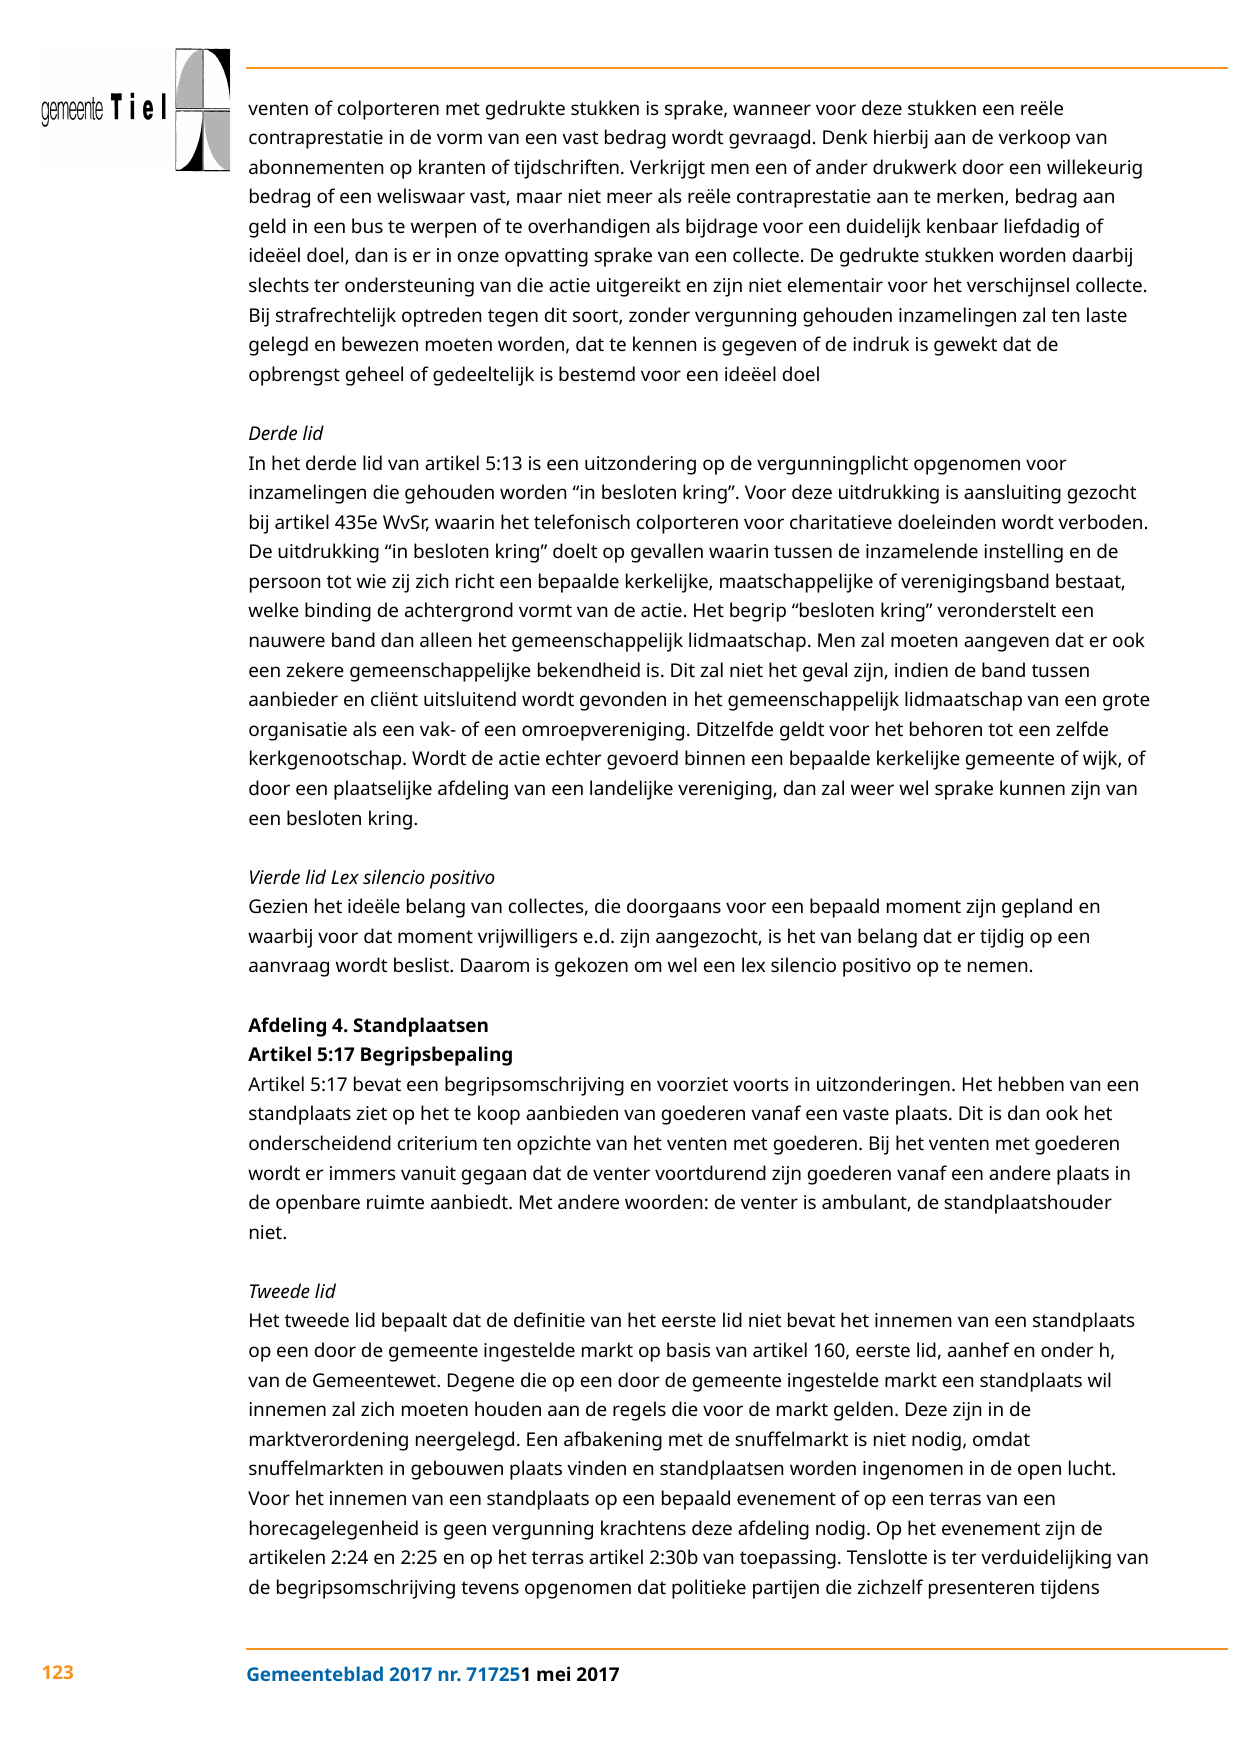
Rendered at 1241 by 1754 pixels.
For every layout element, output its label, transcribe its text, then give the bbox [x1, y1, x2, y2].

text Gezien het ideële belang van collectes, die doorgaans voor een bepaald moment zijn gepland en waarbij voor dat moment vrijwilligers e.d. zijn aangezocht, is het van belang dat er tijdig op een aanvraag wordt beslist. Daarom is gekozen om wel een lex silencio positivo op te nemen. [248, 893, 1152, 978]
text venten of colporteren met gedrukte stukken is sprake, wanneer voor deze stukken een reële contraprestatie in de vorm van een vast bedrag wordt gevraagd. Denk hierbij aan de verkoop van abonnementen op kranten of tijdschriften. Verkrijgt men een of ander drukwerk door een willekeurig bedrag of een weliswaar vast, maar niet meer als reële contraprestatie aan te merken, bedrag aan geld in een bus te werpen of te overhandigen als bijdrage voor een duidelijk kenbaar liefdadig of ideëel doel, dan is er in onze opvatting sprake van een collecte. De gedrukte stukken worden daarbij slechts ter ondersteuning van die actie uitgereikt en zijn niet elementair voor het verschijnsel collecte. Bij strafrechtelijk optreden tegen dit soort, zonder vergunning gehouden inzamelingen zal ten laste gelegd en bewezen moeten worden, dat te kennen is gegeven of de indruk is gewekt dat de opbrengst geheel of gedeeltelijk is bestemd voor een ideëel doel [248, 95, 1152, 387]
text Voor het innemen van een standplaats op een bepaald evenement of op een terras van een horecagelegenheid is geen vergunning krachtens deze afdeling nodig. Op het evenement zijn de artikelen 2:24 en 2:25 en op het terras artikel 2:30b van toepassing. Tenslotte is ter verduidelijking van de begripsomschrijving tevens opgenomen dat politieke partijen die zichzelf presenteren tijdens [248, 1485, 1152, 1600]
text Tweede lid [248, 1278, 1152, 1304]
text In het derde lid van artikel 5:13 is een uitzondering op de vergunningplicht opgenomen voor inzamelingen die gehouden worden “in besloten kring”. Voor deze uitdrukking is aansluiting gezocht bij artikel 435e WvSr, waarin het telefonisch colporteren voor charitatieve doeleinden wordt verboden. De uitdrukking “in besloten kring” doelt op gevallen waarin tussen de inzamelende instelling en de persoon tot wie zij zich richt een bepaalde kerkelijke, maatschappelijke of verenigingsband bestaat, welke binding de achtergrond vormt van de actie. Het begrip “besloten kring” veronderstelt een nauwere band dan alleen het gemeenschappelijk lidmaatschap. Men zal moeten aangeven dat er ook een zekere gemeenschappelijke bekendheid is. Dit zal niet het geval zijn, indien de band tussen aanbieder en cliënt uitsluitend wordt gevonden in het gemeenschappelijk lidmaatschap van een grote organisatie als een vak- of een omroepvereniging. Ditzelfde geldt voor het behoren tot een zelfde kerkgenootschap. Wordt de actie echter gevoerd binnen een bepaalde kerkelijke gemeente of wijk, of door een plaatselijke afdeling van een landelijke vereniging, dan zal weer wel sprake kunnen zijn van een besloten kring. [248, 450, 1152, 831]
picture [41, 47, 231, 172]
text Afdeling 4. Standplaatsen [248, 1012, 1152, 1038]
text Vierde lid Lex silencio positivo [248, 864, 1152, 890]
text Artikel 5:17 bevat een begripsomschrijving en voorziet voorts in uitzonderingen. Het hebben van een standplaats ziet op het te koop aanbieden van goederen vanaf een vaste plaats. Dit is dan ook het onderscheidend criterium ten opzichte van het venten met goederen. Bij het venten met goederen wordt er immers vanuit gegaan dat de venter voortdurend zijn goederen vanaf een andere plaats in de openbare ruimte aanbiedt. Met andere woorden: de venter is ambulant, de standplaatshouder niet. [248, 1071, 1152, 1245]
text Het tweede lid bepaalt dat de definitie van het eerste lid niet bevat het innemen van een standplaats op een door de gemeente ingestelde markt op basis van artikel 160, eerste lid, aanhef en onder h, van de Gemeentewet. Degene die op een door de gemeente ingestelde markt een standplaats wil innemen zal zich moeten houden aan de regels die voor de markt gelden. Deze zijn in de marktverordening neergelegd. Een afbakening met de snuffelmarkt is niet nodig, omdat snuffelmarkten in gebouwen plaats vinden en standplaatsen worden ingenomen in de open lucht. [248, 1308, 1152, 1481]
text Artikel 5:17 Begripsbepaling [248, 1041, 1152, 1067]
text Derde lid [248, 420, 1152, 446]
